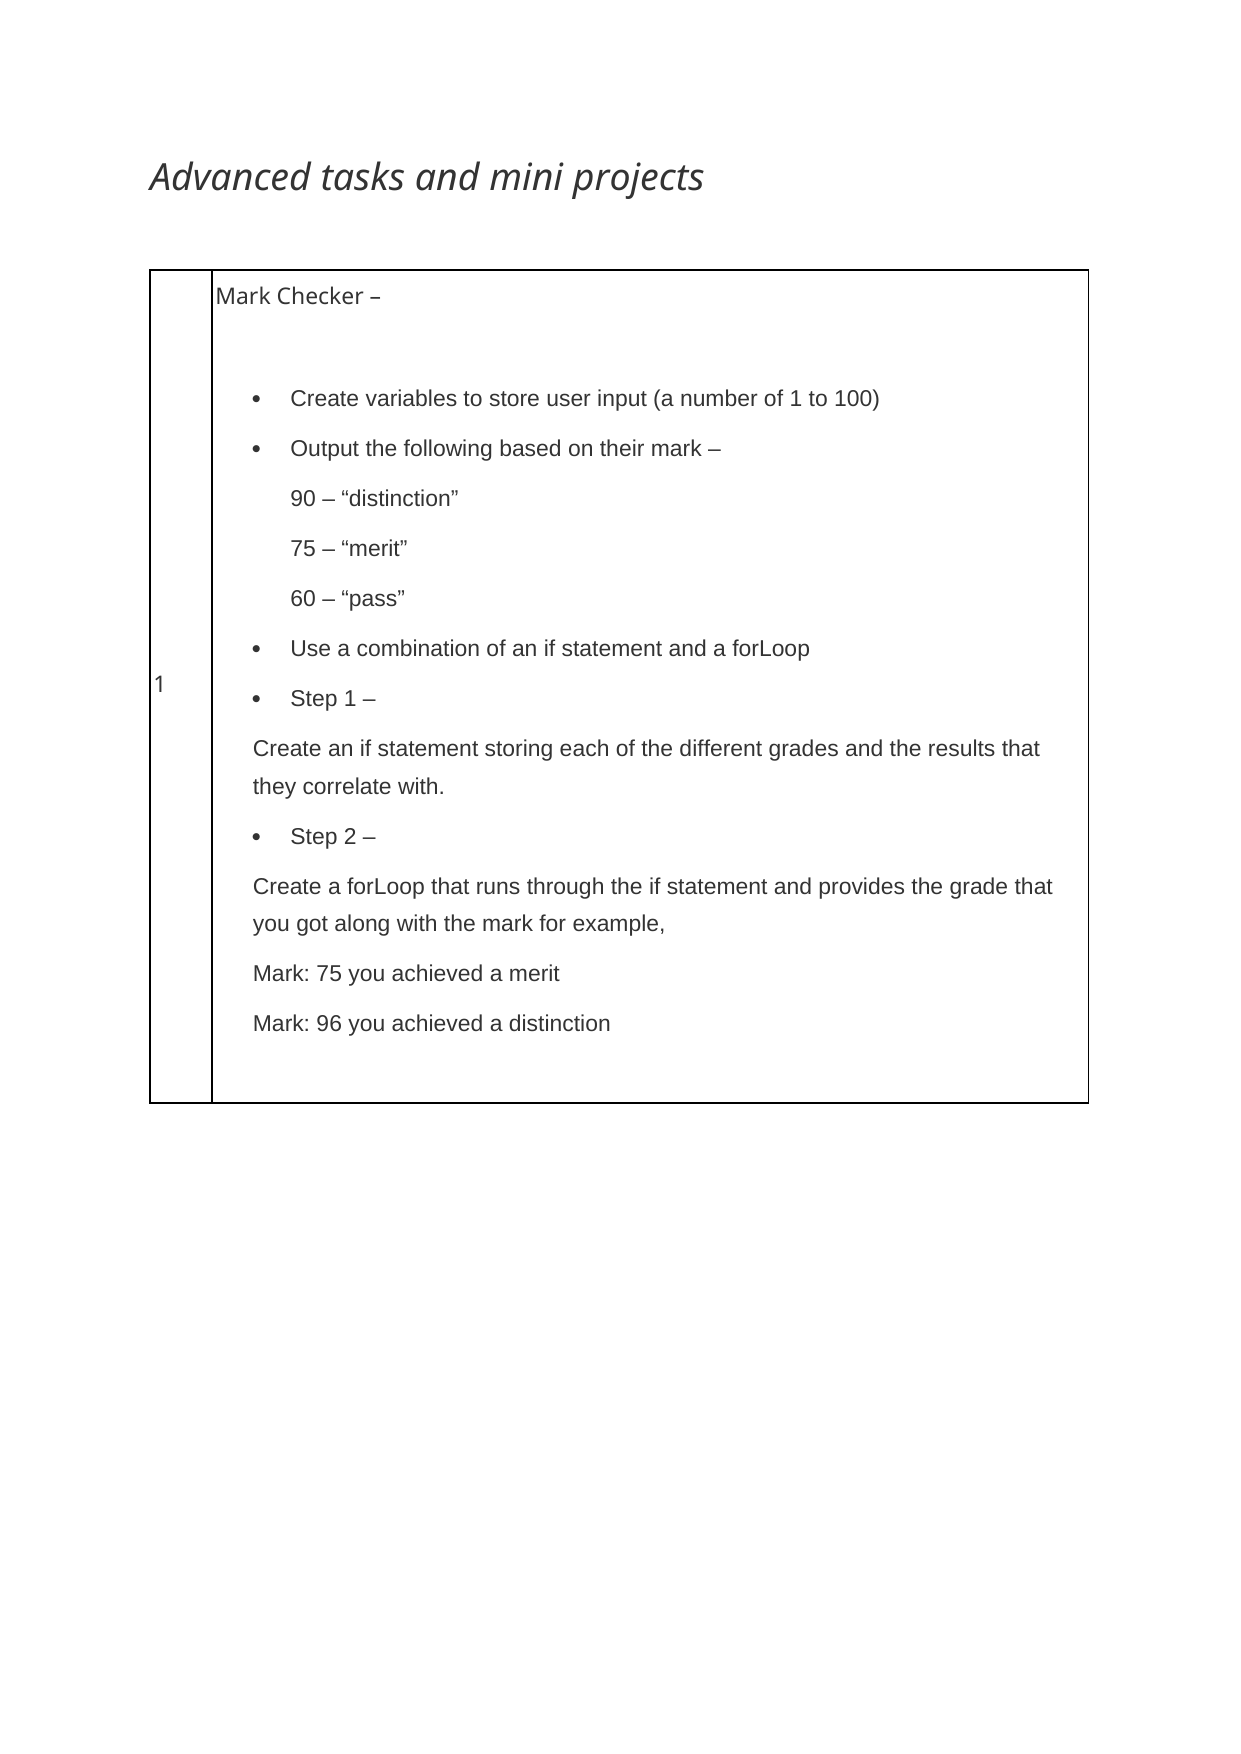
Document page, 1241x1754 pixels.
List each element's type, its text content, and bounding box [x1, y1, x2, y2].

table_header Mark Checker – Create variables to store user input (a number of 1 to 100) Output the following based on their mark – 90 – “distinction” 75 – “merit” 60 – “pass” Use a combination of an if statement and a forLoop Step 1 – Create an if statement storing each of the different grades and the results that they correlate with. Step 2 – Create a forLoop that runs through the if statement and provides the grade that you got along with the mark for example, Mark: 75 you achieved a merit Mark: 96 you achieved a distinction [213, 271, 1088, 1102]
table_header 1 [151, 271, 211, 1102]
text Advanced tasks and mini projects [150, 150, 1090, 201]
